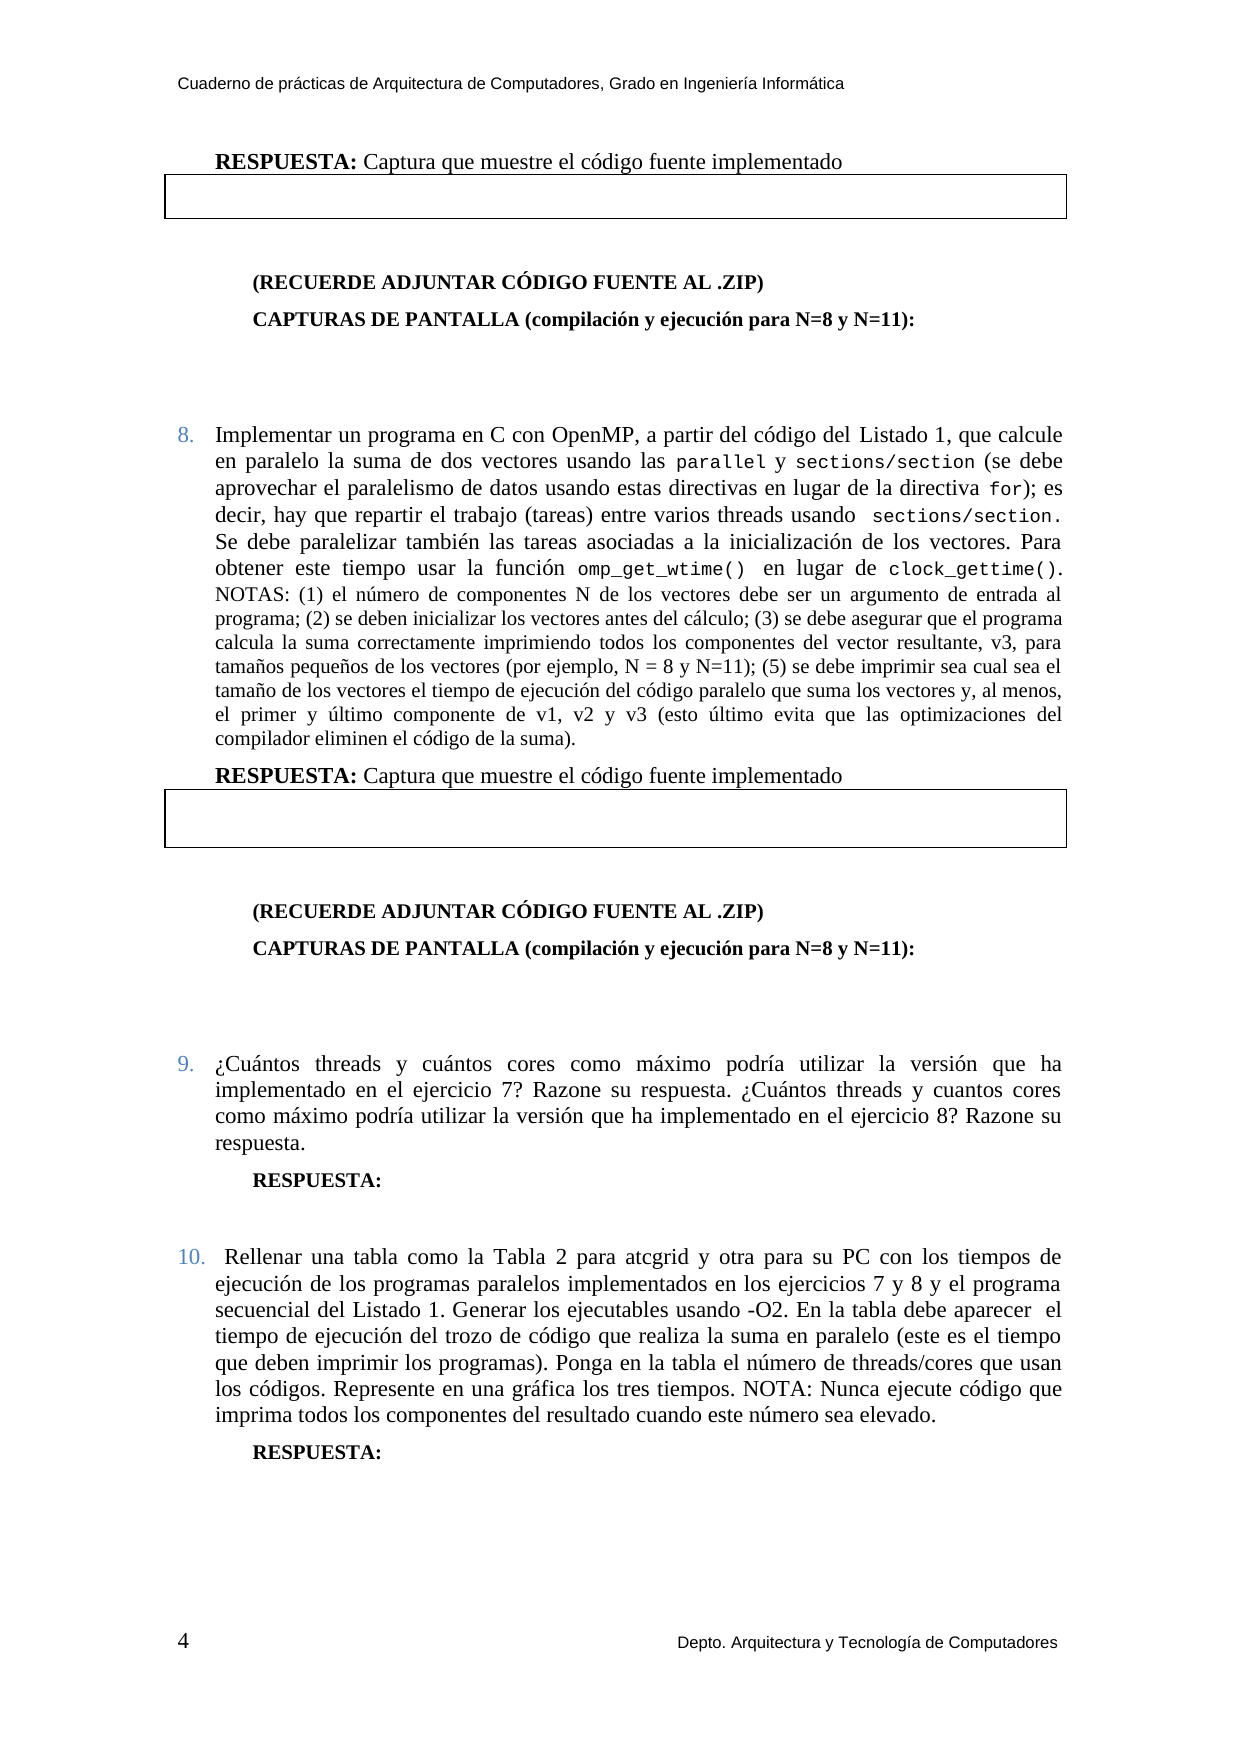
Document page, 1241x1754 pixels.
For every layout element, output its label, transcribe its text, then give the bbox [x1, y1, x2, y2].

table_header [166, 790, 1066, 847]
text CAPTURAS DE PANTALLA (compilación y ejecución para N=8 y N=11): [252, 307, 1063, 331]
text CAPTURAS DE PANTALLA (compilación y ejecución para N=8 y N=11): [252, 936, 1063, 960]
text RESPUESTA: Captura que muestre el código fuente implementado [215, 148, 1063, 174]
list Implementar un programa en C con OpenMP, a partir del código del Listado 1, que calcule en paralelo la suma de dos vectores usando las parallel y sections/section (se debe aprovechar el paralelismo de datos usando estas directivas en lugar de la directiva for); es decir, hay que repartir el trabajo (tareas) entre varios threads usando sections/section. Se debe paralelizar también las tareas asociadas a la inicialización de los vectores. Para obtener este tiempo usar la función omp_get_wtime() en lugar de clock_gettime(). NOTAS: (1) el número de componentes N de los vectores debe ser un argumento de entrada al programa; (2) se deben inicializar los vectores antes del cálculo; (3) se debe asegurar que el programa calcula la suma correctamente imprimiendo todos los componentes del vector resultante, v3, para tamaños pequeños de los vectores (por ejemplo, N = 8 y N=11); (5) se debe imprimir sea cual sea el tamaño de los vectores el tiempo de ejecución del código paralelo que suma los vectores y, al menos, el primer y último componente de v1, v2 y v3 (esto último evita que las optimizaciones del compilador eliminen el código de la suma). [177, 421, 1063, 750]
text RESPUESTA: [252, 1440, 1063, 1464]
text (RECUERDE ADJUNTAR CÓDIGO FUENTE AL .ZIP) [252, 899, 1063, 923]
list ¿Cuántos threads y cuántos cores como máximo podría utilizar la versión que ha implementado en el ejercicio 7? Razone su respuesta. ¿Cuántos threads y cuantos cores como máximo podría utilizar la versión que ha implementado en el ejercicio 8? Razone su respuesta. [177, 1050, 1063, 1155]
text RESPUESTA: Captura que muestre el código fuente implementado [215, 762, 1063, 789]
text (RECUERDE ADJUNTAR CÓDIGO FUENTE AL .ZIP) [252, 270, 1063, 294]
table_header [166, 175, 1066, 218]
text RESPUESTA: [252, 1168, 1063, 1192]
list Rellenar una tabla como la Tabla 2 para atcgrid y otra para su PC con los tiempos de ejecución de los programas paralelos implementados en los ejercicios 7 y 8 y el programa secuencial del Listado 1. Generar los ejecutables usando -O2. En la tabla debe aparecer el tiempo de ejecución del trozo de código que realiza la suma en paralelo (este es el tiempo que deben imprimir los programas). Ponga en la tabla el número de threads/cores que usan los códigos. Represente en una gráfica los tres tiempos. NOTA: Nunca ejecute código que imprima todos los componentes del resultado cuando este número sea elevado. [177, 1243, 1063, 1428]
